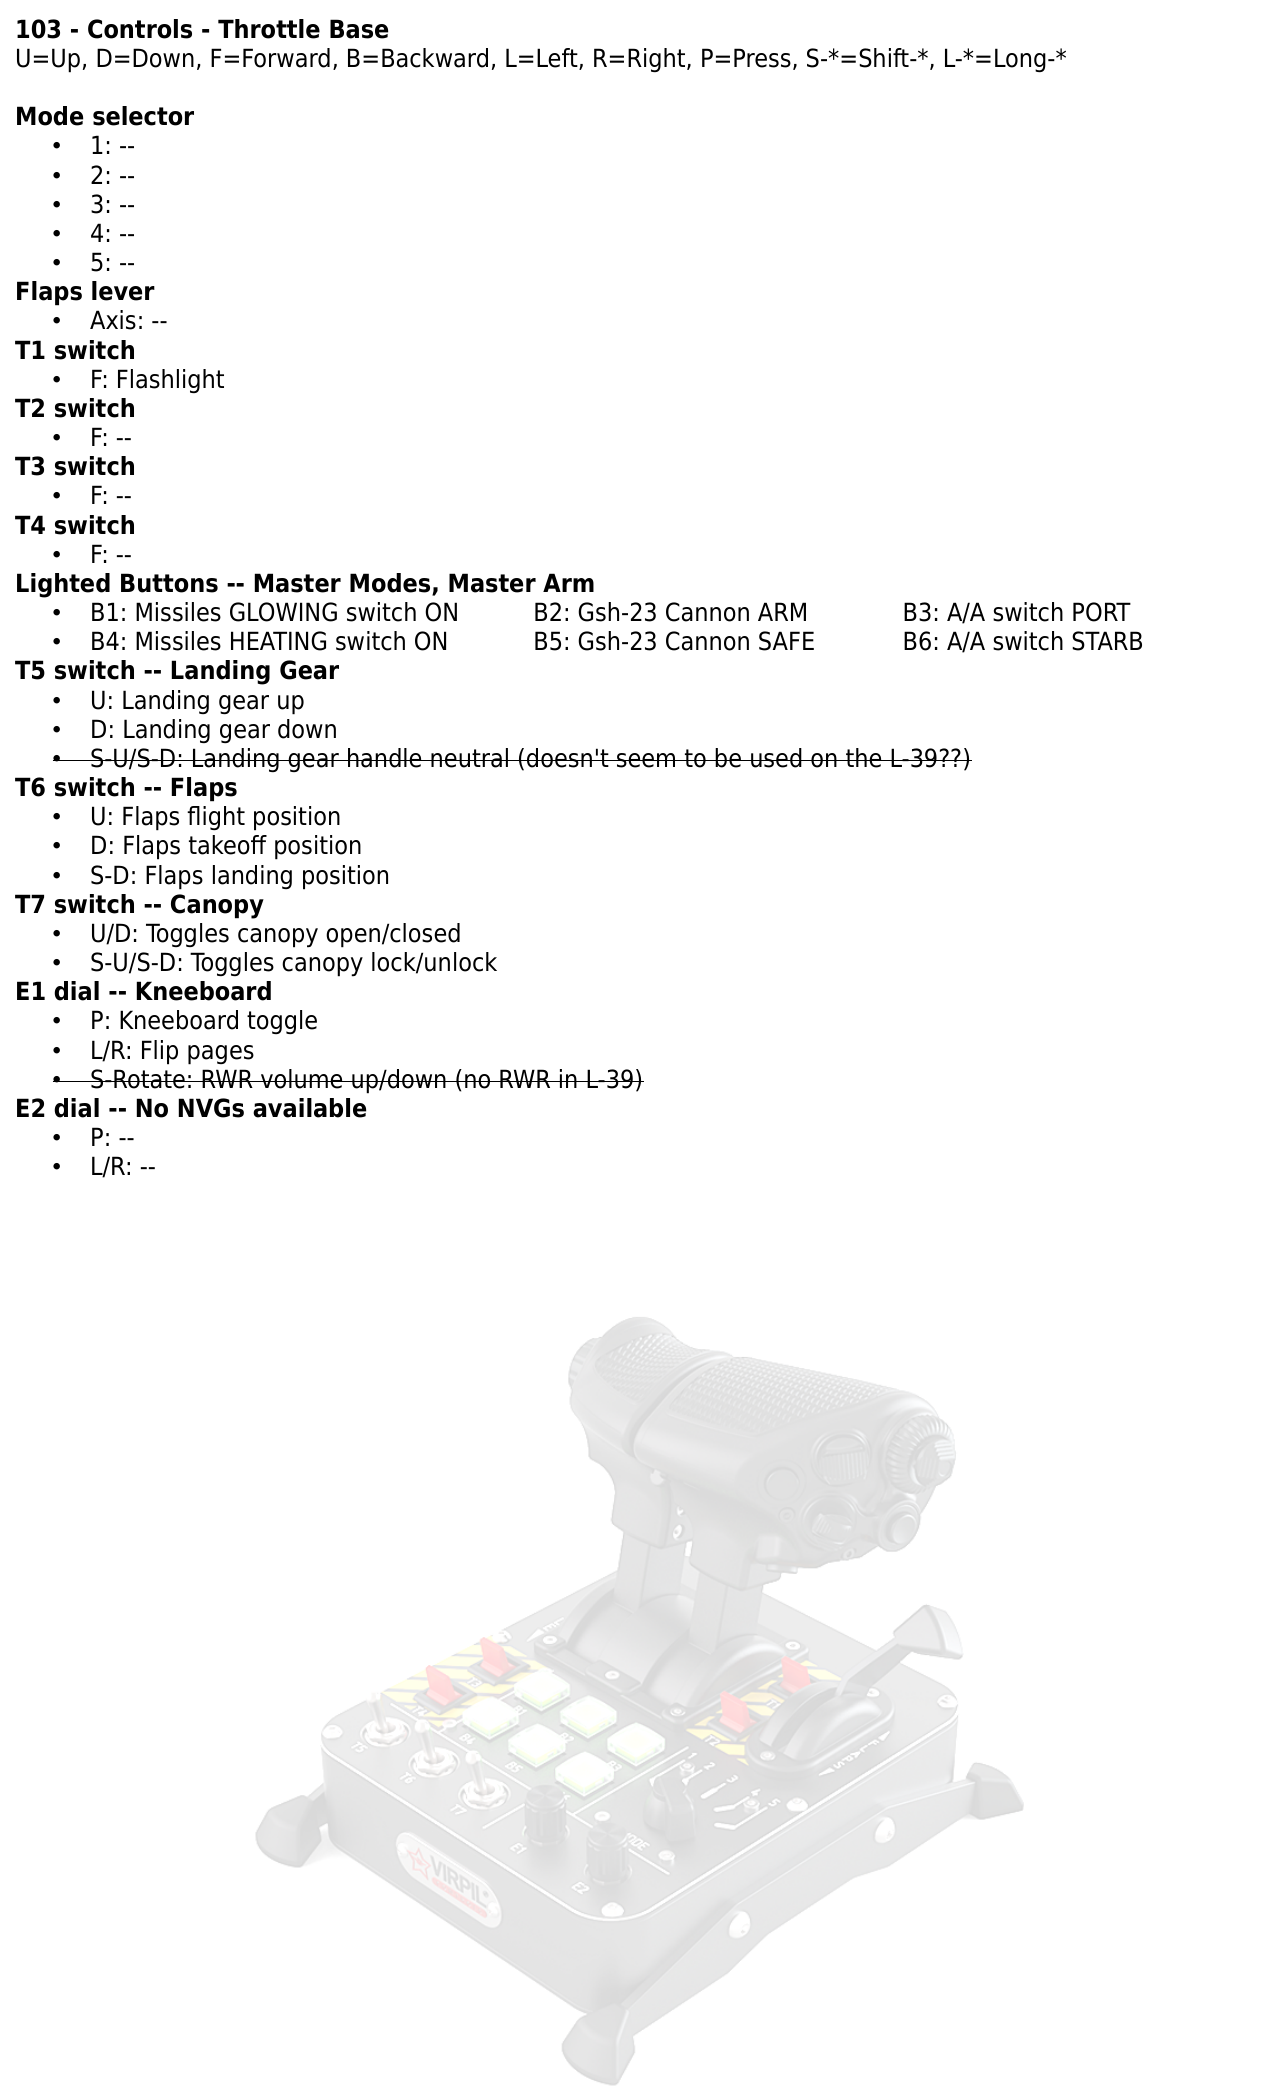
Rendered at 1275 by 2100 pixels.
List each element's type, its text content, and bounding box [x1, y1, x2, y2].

text T1 switch [15, 336, 1260, 365]
text Mode selector [15, 102, 1260, 132]
list L/R: Flip pages [52, 1036, 1260, 1065]
list U: Landing gear up [52, 686, 1260, 715]
text T3 switch [15, 452, 1260, 482]
text Flaps lever [15, 277, 1260, 307]
text 103 - Controls - Throttle Base [15, 15, 1260, 44]
list B4: Missiles HEATING switch ON B5: Gsh-23 Cannon SAFE B6: A/A switch STARB [52, 627, 1260, 657]
list 1: -- [52, 132, 1260, 161]
list 4: -- [52, 219, 1260, 248]
list Axis: -- [52, 307, 1260, 336]
list D: Flaps takeoff position [52, 832, 1260, 861]
text U=Up, D=Down, F=Forward, B=Backward, L=Left, R=Right, P=Press, S-*=Shift-*, L-*=Long-* [15, 44, 1260, 73]
text Lighted Buttons -- Master Modes, Master Arm [15, 569, 1260, 598]
list D: Landing gear down [52, 715, 1260, 744]
text T6 switch -- Flaps [15, 773, 1260, 802]
list 5: -- [52, 248, 1260, 277]
text E1 dial -- Kneeboard [15, 977, 1260, 1007]
list U/D: Toggles canopy open/closed [52, 919, 1260, 948]
list P: Kneeboard toggle [52, 1007, 1260, 1036]
text T2 switch [15, 394, 1260, 423]
text T5 switch -- Landing Gear [15, 657, 1260, 686]
list P: -- [52, 1123, 1260, 1152]
list B1: Missiles GLOWING switch ON B2: Gsh-23 Cannon ARM B3: A/A switch PORT [52, 598, 1260, 627]
list 2: -- [52, 161, 1260, 190]
list U: Flaps flight position [52, 802, 1260, 832]
list S-U/S-D: Toggles canopy lock/unlock [52, 948, 1260, 977]
list L/R: -- [52, 1152, 1260, 1182]
list S-Rotate: RWR volume up/down (no RWR in L-39) [52, 1065, 1260, 1094]
list F: Flashlight [52, 365, 1260, 394]
text E2 dial -- No NVGs available [15, 1094, 1260, 1123]
list F: -- [52, 482, 1260, 511]
list S-U/S-D: Landing gear handle neutral (doesn't seem to be used on the L-39??) [52, 744, 1260, 773]
list F: -- [52, 540, 1260, 569]
text T4 switch [15, 511, 1260, 540]
list F: -- [52, 423, 1260, 452]
text T7 switch -- Canopy [15, 890, 1260, 919]
list 3: -- [52, 190, 1260, 219]
list S-D: Flaps landing position [52, 861, 1260, 890]
